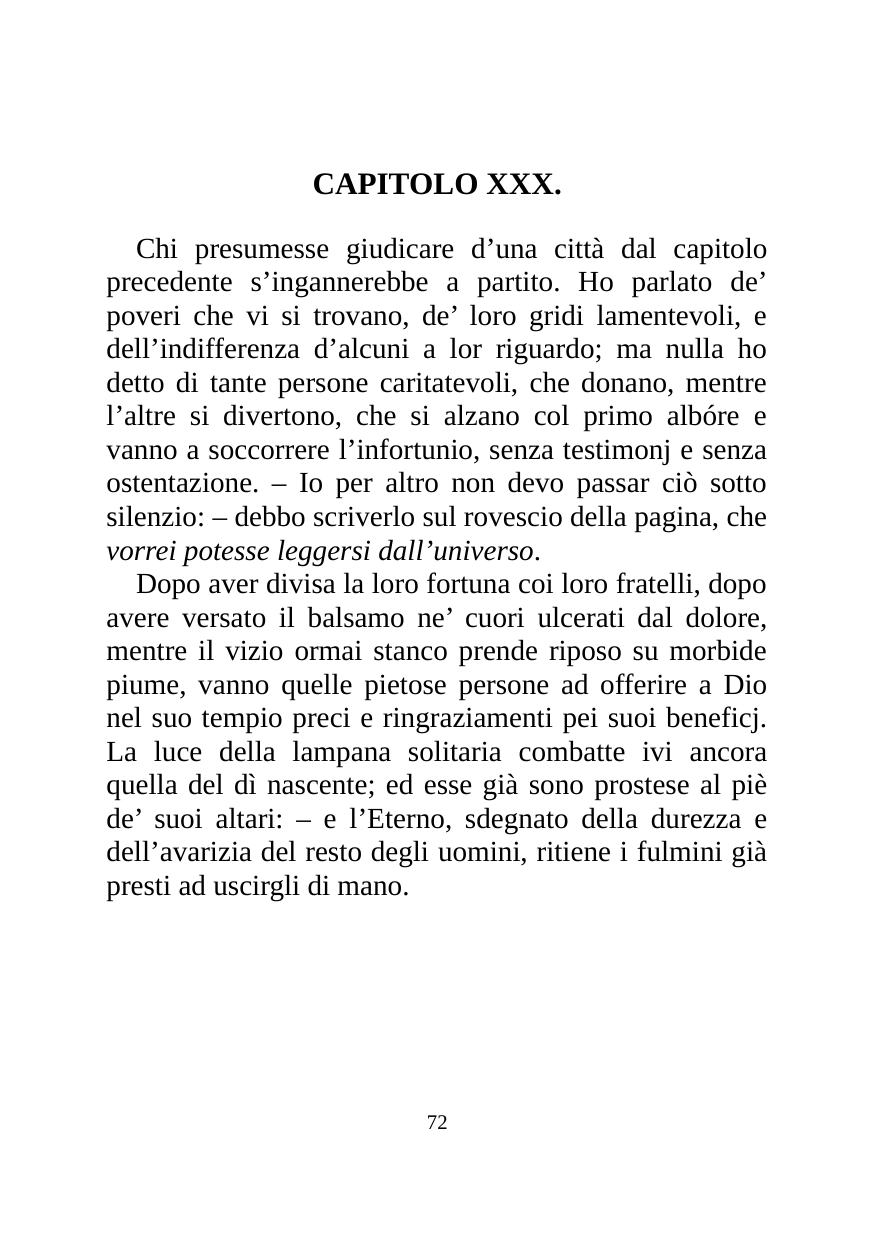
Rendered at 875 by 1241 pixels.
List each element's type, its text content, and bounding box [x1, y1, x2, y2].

subtitle CAPITOLO XXX. [106, 165, 768, 201]
text Dopo aver divisa la loro fortuna coi loro fratelli, dopo avere versato il balsamo ne’ cuori ulcerati dal dolore, mentre il vizio ormai stanco prende riposo su morbide piume, vanno quelle pietose persone ad offerire a Dio nel suo tempio preci e ringraziamenti pei suoi beneficj. La luce della lampana solitaria combatte ivi ancora quella del dì nascente; ed esse già sono prostese al piè de’ suoi altari: – e l’Eterno, sdegnato della durezza e dell’avarizia del resto degli uomini, ritiene i fulmini già presti ad uscirgli di mano. [106, 566, 768, 902]
text Chi presumesse giudicare d’una città dal capitolo precedente s’ingannerebbe a partito. Ho parlato de’ poveri che vi si trovano, de’ loro gridi lamentevoli, e dell’indifferenza d’alcuni a lor riguardo; ma nulla ho detto di tante persone caritatevoli, che donano, mentre l’altre si divertono, che si alzano col primo albóre e vanno a soccorrere l’infortunio, senza testimonj e senza ostentazione. – Io per altro non devo passar ciò sotto silenzio: – debbo scriverlo sul rovescio della pagina, che vorrei potesse leggersi dall’universo. [106, 231, 768, 566]
